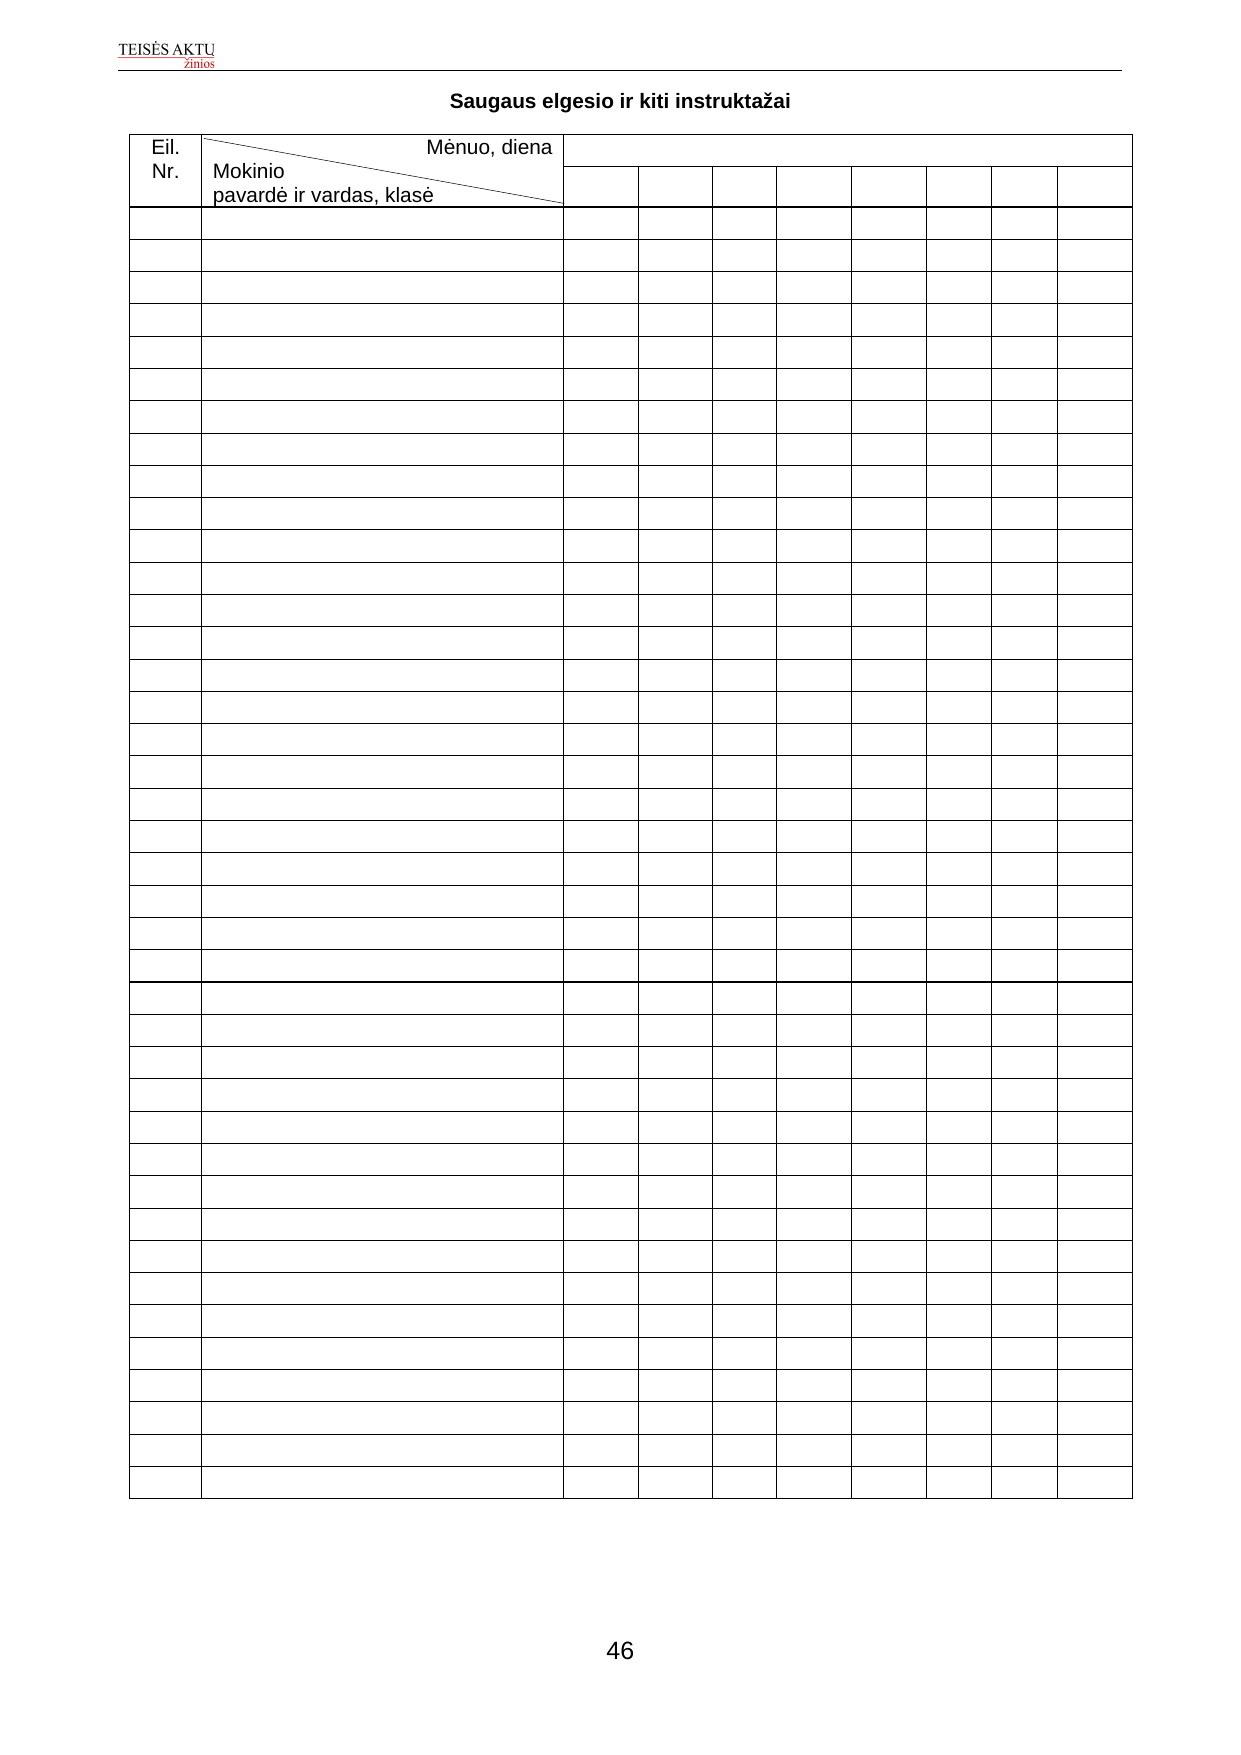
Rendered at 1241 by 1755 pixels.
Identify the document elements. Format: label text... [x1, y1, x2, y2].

table_cell [713, 1467, 776, 1498]
table_cell [992, 595, 1057, 626]
table_cell [564, 724, 638, 755]
table_cell [713, 918, 776, 949]
table_cell [130, 1176, 201, 1207]
table_cell [564, 1047, 638, 1078]
table_cell [852, 789, 926, 820]
table_cell [713, 1435, 776, 1466]
table_cell [852, 1305, 926, 1337]
table_cell [713, 304, 776, 336]
table_cell [713, 1144, 776, 1175]
table_cell [992, 821, 1057, 852]
table_cell [927, 627, 991, 658]
table_cell [713, 886, 776, 917]
table_cell [1058, 1273, 1132, 1304]
table_cell [130, 1402, 201, 1433]
table_cell [202, 918, 563, 949]
table_cell [777, 530, 851, 562]
table_cell [202, 1305, 563, 1337]
table_cell [639, 401, 712, 432]
table_cell [564, 272, 638, 303]
table_cell [992, 1015, 1057, 1046]
table_cell [713, 369, 776, 400]
table_cell [1058, 563, 1132, 594]
table_cell [927, 1402, 991, 1433]
table_cell [130, 1047, 201, 1078]
table_cell [202, 401, 563, 432]
table_cell [130, 1209, 201, 1240]
table_cell [639, 627, 712, 658]
table_cell [202, 1112, 563, 1143]
table_cell [1058, 337, 1132, 368]
table_cell [130, 1273, 201, 1304]
table_cell [1058, 530, 1132, 562]
table_cell [202, 1273, 563, 1304]
table_cell [1058, 627, 1132, 658]
table_cell [1058, 692, 1132, 723]
table_cell [202, 466, 563, 497]
table_cell [130, 789, 201, 820]
table_cell [202, 434, 563, 465]
table_cell [564, 1112, 638, 1143]
table_cell [713, 821, 776, 852]
table_cell [777, 886, 851, 917]
table_cell [992, 240, 1057, 271]
table_cell [927, 208, 991, 239]
table_cell [852, 1241, 926, 1272]
table_cell [777, 1435, 851, 1466]
table_cell [992, 1305, 1057, 1337]
table_cell [202, 1079, 563, 1111]
table_cell [639, 498, 712, 529]
table_cell [777, 1370, 851, 1401]
table_cell [130, 498, 201, 529]
table_cell [927, 595, 991, 626]
table_cell [713, 853, 776, 884]
table_cell [713, 1370, 776, 1401]
table_cell [564, 918, 638, 949]
table_cell [1058, 1467, 1132, 1498]
table_cell [1058, 1209, 1132, 1240]
table_cell [130, 1338, 201, 1369]
table_cell [713, 498, 776, 529]
table_cell [1058, 434, 1132, 465]
table_cell [992, 1112, 1057, 1143]
table_cell [713, 789, 776, 820]
table_cell [713, 1079, 776, 1111]
table_cell [202, 627, 563, 658]
table_cell [852, 530, 926, 562]
table_cell [1058, 272, 1132, 303]
table_cell [130, 886, 201, 917]
table_cell [992, 167, 1057, 206]
table_cell [927, 304, 991, 336]
table_cell [927, 466, 991, 497]
table_cell [927, 660, 991, 691]
table_cell [992, 401, 1057, 432]
table_cell [927, 1015, 991, 1046]
table_cell [777, 1273, 851, 1304]
table_cell [1058, 1241, 1132, 1272]
table_cell [777, 369, 851, 400]
table_cell [713, 167, 776, 206]
table_cell [130, 530, 201, 562]
table_cell [713, 660, 776, 691]
table_cell [777, 401, 851, 432]
table_cell [927, 1435, 991, 1466]
table_cell [1058, 401, 1132, 432]
table_cell [1058, 304, 1132, 336]
table_cell [852, 692, 926, 723]
table_cell [927, 983, 991, 1014]
table_cell [927, 167, 991, 206]
table_cell [777, 692, 851, 723]
table_cell [202, 886, 563, 917]
table_cell [927, 401, 991, 432]
table_cell [639, 563, 712, 594]
table_cell [564, 1273, 638, 1304]
table_cell [639, 950, 712, 981]
table_cell [130, 337, 201, 368]
table_cell [927, 724, 991, 755]
table_cell [1058, 1176, 1132, 1207]
table_cell [1058, 1370, 1132, 1401]
table_cell [564, 1176, 638, 1207]
table_cell [927, 1241, 991, 1272]
table_cell [202, 789, 563, 820]
table_cell [992, 304, 1057, 336]
table_cell [130, 1015, 201, 1046]
table_cell [202, 1144, 563, 1175]
table_cell [777, 1015, 851, 1046]
table_cell [927, 1273, 991, 1304]
table_cell [639, 1015, 712, 1046]
table_cell [1058, 724, 1132, 755]
table_cell [852, 563, 926, 594]
table_cell [713, 724, 776, 755]
table_cell [713, 1402, 776, 1433]
table_cell [992, 530, 1057, 562]
table_cell [852, 1144, 926, 1175]
table_cell [777, 821, 851, 852]
table_cell [564, 1305, 638, 1337]
table_cell [202, 240, 563, 271]
table_cell [564, 563, 638, 594]
table_cell [1058, 853, 1132, 884]
table_header Mėnuo, diena Mokinio pavardė ir vardas, klasė [202, 135, 563, 206]
table_cell [852, 337, 926, 368]
table_cell [639, 1144, 712, 1175]
table_cell [852, 821, 926, 852]
table_cell [777, 1467, 851, 1498]
table_cell [202, 1015, 563, 1046]
table_cell [852, 724, 926, 755]
table_cell [852, 1209, 926, 1240]
table_cell [564, 240, 638, 271]
table_cell [564, 1402, 638, 1433]
table_cell [564, 660, 638, 691]
table_cell [927, 1176, 991, 1207]
table_cell [202, 369, 563, 400]
table_cell [852, 983, 926, 1014]
table_cell [713, 1015, 776, 1046]
table_cell [564, 434, 638, 465]
table_cell [992, 692, 1057, 723]
table_cell [992, 498, 1057, 529]
table_cell [713, 401, 776, 432]
table_cell [992, 466, 1057, 497]
table_cell [202, 1209, 563, 1240]
table_cell [777, 272, 851, 303]
table_cell [927, 1112, 991, 1143]
table_cell [992, 1435, 1057, 1466]
table_cell [202, 272, 563, 303]
table_cell [1058, 950, 1132, 981]
table_cell [1058, 1015, 1132, 1046]
table_cell [992, 272, 1057, 303]
table_cell [564, 167, 638, 206]
table_cell [777, 1209, 851, 1240]
table_cell [202, 1241, 563, 1272]
table_cell [639, 756, 712, 788]
table_cell [927, 789, 991, 820]
table_cell [639, 167, 712, 206]
table_cell [713, 1338, 776, 1369]
table_cell [564, 1467, 638, 1498]
table_cell [927, 1209, 991, 1240]
table_cell [992, 1273, 1057, 1304]
table_cell [927, 1467, 991, 1498]
table_cell [130, 918, 201, 949]
table_cell [1058, 1144, 1132, 1175]
table_cell [713, 240, 776, 271]
table_cell [927, 563, 991, 594]
table_cell [713, 208, 776, 239]
table_cell [992, 724, 1057, 755]
table_cell [564, 886, 638, 917]
table_cell [130, 563, 201, 594]
table_cell [777, 1305, 851, 1337]
table_cell [852, 660, 926, 691]
table_cell [927, 1370, 991, 1401]
table_cell [927, 950, 991, 981]
table_cell [202, 498, 563, 529]
table_cell [777, 1176, 851, 1207]
table_cell [639, 1467, 712, 1498]
table_cell [130, 1241, 201, 1272]
table_cell [713, 1209, 776, 1240]
table_cell [777, 983, 851, 1014]
table_cell [927, 530, 991, 562]
table_cell [992, 1467, 1057, 1498]
table_cell [713, 272, 776, 303]
table_cell [777, 1079, 851, 1111]
table_cell [564, 466, 638, 497]
table_cell [639, 724, 712, 755]
table_cell [713, 1241, 776, 1272]
table_cell [202, 1047, 563, 1078]
table_cell [1058, 466, 1132, 497]
table_cell [564, 1338, 638, 1369]
table_cell [130, 1079, 201, 1111]
table_cell [639, 595, 712, 626]
table_cell [1058, 208, 1132, 239]
table_cell [639, 918, 712, 949]
table_cell [1058, 1435, 1132, 1466]
table_cell [202, 756, 563, 788]
table_cell [130, 304, 201, 336]
table_cell [564, 1241, 638, 1272]
table_cell [713, 595, 776, 626]
table_cell [852, 1402, 926, 1433]
table_cell [639, 466, 712, 497]
table_cell [564, 1144, 638, 1175]
table_cell [777, 337, 851, 368]
table_cell [992, 1176, 1057, 1207]
table_cell [927, 692, 991, 723]
table_cell [852, 272, 926, 303]
table_cell [777, 1338, 851, 1369]
table_cell [130, 272, 201, 303]
table_cell [639, 692, 712, 723]
table_cell [852, 918, 926, 949]
table_cell [202, 660, 563, 691]
table_cell [852, 1015, 926, 1046]
table_cell [927, 886, 991, 917]
table_cell [927, 1047, 991, 1078]
table_cell [852, 369, 926, 400]
table_cell [713, 434, 776, 465]
table_cell [777, 1241, 851, 1272]
table_cell [927, 240, 991, 271]
table_cell [777, 627, 851, 658]
table_cell [564, 821, 638, 852]
table_cell [639, 1338, 712, 1369]
table_cell [639, 983, 712, 1014]
table_cell [130, 1467, 201, 1498]
table_cell [992, 983, 1057, 1014]
table_cell [202, 208, 563, 239]
table_cell [130, 660, 201, 691]
table_cell [927, 821, 991, 852]
table_cell [564, 208, 638, 239]
table_cell [639, 821, 712, 852]
table_cell [852, 1435, 926, 1466]
table_cell [639, 337, 712, 368]
table_cell [130, 724, 201, 755]
table_cell [852, 1467, 926, 1498]
table_cell [639, 1112, 712, 1143]
table_cell [713, 466, 776, 497]
table_cell [1058, 1047, 1132, 1078]
table_cell [202, 337, 563, 368]
table_cell [639, 1047, 712, 1078]
table_cell [927, 434, 991, 465]
table_cell [713, 756, 776, 788]
table_cell [992, 1241, 1057, 1272]
table_cell [639, 1209, 712, 1240]
table_cell [564, 530, 638, 562]
table_cell [777, 563, 851, 594]
table_cell [1058, 167, 1132, 206]
table_cell [639, 530, 712, 562]
table_cell [777, 1047, 851, 1078]
table_cell [202, 1467, 563, 1498]
table_cell [852, 1338, 926, 1369]
table_cell [992, 1209, 1057, 1240]
table_cell [1058, 756, 1132, 788]
table_cell [992, 1047, 1057, 1078]
table_cell [202, 530, 563, 562]
table_cell [202, 853, 563, 884]
table_cell [564, 789, 638, 820]
table_cell [1058, 1402, 1132, 1433]
table_cell [639, 369, 712, 400]
table_cell [1058, 918, 1132, 949]
table_cell [1058, 1079, 1132, 1111]
table_cell [564, 401, 638, 432]
table_cell [202, 563, 563, 594]
table_cell [777, 498, 851, 529]
table_cell [992, 563, 1057, 594]
table_cell [777, 466, 851, 497]
table_cell [564, 950, 638, 981]
table_cell [1058, 498, 1132, 529]
table_cell [852, 304, 926, 336]
table_cell [202, 692, 563, 723]
table_cell [1058, 1305, 1132, 1337]
table_cell [564, 853, 638, 884]
table_cell [713, 627, 776, 658]
table_cell [713, 1176, 776, 1207]
table_cell [713, 692, 776, 723]
table_cell [852, 1176, 926, 1207]
table_cell [1058, 595, 1132, 626]
table_cell [1058, 886, 1132, 917]
table_cell [852, 498, 926, 529]
table_cell [713, 530, 776, 562]
table_cell [927, 1079, 991, 1111]
table_cell [564, 369, 638, 400]
table_cell [777, 304, 851, 336]
table_cell [852, 401, 926, 432]
table_cell [852, 208, 926, 239]
table_cell [639, 1079, 712, 1111]
table_cell [992, 1144, 1057, 1175]
table_cell [852, 1079, 926, 1111]
table_cell [777, 595, 851, 626]
table_cell [927, 498, 991, 529]
table_cell [130, 1112, 201, 1143]
table_cell [564, 1015, 638, 1046]
table_cell [992, 789, 1057, 820]
table_cell [927, 918, 991, 949]
table_cell [927, 1305, 991, 1337]
table_cell [564, 337, 638, 368]
table_cell [130, 466, 201, 497]
table_cell [852, 950, 926, 981]
table_cell [130, 240, 201, 271]
table_cell [992, 1370, 1057, 1401]
table_cell [927, 853, 991, 884]
table_cell [202, 1176, 563, 1207]
table_cell [992, 1338, 1057, 1369]
table_cell [639, 660, 712, 691]
table_cell [713, 1112, 776, 1143]
table_cell [130, 756, 201, 788]
table_cell [202, 724, 563, 755]
table_cell [777, 1112, 851, 1143]
table_cell [130, 627, 201, 658]
table_cell [1058, 369, 1132, 400]
table_cell [202, 595, 563, 626]
table_cell [130, 692, 201, 723]
table_cell [992, 886, 1057, 917]
table_cell [713, 1273, 776, 1304]
table_cell [130, 1370, 201, 1401]
table_cell [202, 950, 563, 981]
table_cell [777, 789, 851, 820]
table_cell [564, 1435, 638, 1466]
table_cell [713, 1305, 776, 1337]
table_cell [927, 756, 991, 788]
table_cell [130, 401, 201, 432]
table_cell [992, 950, 1057, 981]
table_cell [713, 563, 776, 594]
table_cell [130, 595, 201, 626]
table_cell [992, 434, 1057, 465]
table_cell [852, 627, 926, 658]
table_cell [852, 853, 926, 884]
table_cell [639, 853, 712, 884]
table_cell [639, 1402, 712, 1433]
table_cell [564, 1370, 638, 1401]
table_cell [130, 821, 201, 852]
table_cell [564, 627, 638, 658]
table_cell [202, 983, 563, 1014]
table_cell [639, 1273, 712, 1304]
table_cell [992, 337, 1057, 368]
table_cell [777, 724, 851, 755]
table_cell [777, 1144, 851, 1175]
table_cell [852, 886, 926, 917]
table_cell [564, 498, 638, 529]
table_cell [130, 1305, 201, 1337]
table_cell [639, 272, 712, 303]
table_cell [927, 337, 991, 368]
table_cell [202, 1435, 563, 1466]
table_cell [927, 272, 991, 303]
text Saugaus elgesio ir kiti instruktažai [118, 89, 1122, 113]
table_cell [777, 240, 851, 271]
table_cell [777, 660, 851, 691]
table_cell [992, 1079, 1057, 1111]
table_header [564, 135, 1132, 166]
table_cell [1058, 789, 1132, 820]
table_cell [202, 1338, 563, 1369]
table_cell [1058, 240, 1132, 271]
table_cell [130, 369, 201, 400]
table_cell [130, 983, 201, 1014]
table_cell [639, 1241, 712, 1272]
table_cell [564, 595, 638, 626]
table_cell [639, 208, 712, 239]
table_cell [927, 1144, 991, 1175]
table_cell [713, 983, 776, 1014]
table_cell [202, 821, 563, 852]
table_cell [1058, 660, 1132, 691]
table_cell [202, 304, 563, 336]
table_cell [564, 304, 638, 336]
table_cell [713, 337, 776, 368]
table_cell [852, 1047, 926, 1078]
table_cell [639, 304, 712, 336]
table_cell [852, 1370, 926, 1401]
table_cell [564, 983, 638, 1014]
table_cell [992, 627, 1057, 658]
table_cell [852, 756, 926, 788]
table_cell [130, 208, 201, 239]
table_cell [639, 886, 712, 917]
table_header Eil. Nr. [130, 135, 201, 206]
table_cell [1058, 1112, 1132, 1143]
table_cell [852, 240, 926, 271]
table_cell [130, 853, 201, 884]
table_cell [564, 1209, 638, 1240]
table_cell [639, 1176, 712, 1207]
table_cell [852, 1112, 926, 1143]
table_cell [713, 1047, 776, 1078]
table_cell [992, 208, 1057, 239]
table_cell [564, 692, 638, 723]
table_cell [639, 434, 712, 465]
table_cell [639, 240, 712, 271]
table_cell [777, 918, 851, 949]
table_cell [777, 434, 851, 465]
table_cell [1058, 821, 1132, 852]
table_cell [992, 1402, 1057, 1433]
table_cell [777, 167, 851, 206]
table_cell [1058, 1338, 1132, 1369]
table_cell [1058, 983, 1132, 1014]
table_cell [130, 434, 201, 465]
table_cell [992, 853, 1057, 884]
table_cell [777, 756, 851, 788]
table_cell [639, 1435, 712, 1466]
table_cell [130, 950, 201, 981]
table_cell [852, 434, 926, 465]
table_cell [777, 950, 851, 981]
table_cell [777, 853, 851, 884]
table_cell [564, 756, 638, 788]
table_cell [992, 918, 1057, 949]
table_cell [639, 1305, 712, 1337]
table_cell [777, 208, 851, 239]
table_cell [202, 1370, 563, 1401]
table_cell [992, 756, 1057, 788]
table_cell [927, 369, 991, 400]
table_cell [852, 1273, 926, 1304]
table_cell [927, 1338, 991, 1369]
table_cell [852, 466, 926, 497]
table_cell [713, 950, 776, 981]
table_cell [130, 1435, 201, 1466]
table_cell [564, 1079, 638, 1111]
table_cell [992, 369, 1057, 400]
table_cell [992, 660, 1057, 691]
table_cell [777, 1402, 851, 1433]
table_cell [852, 167, 926, 206]
table_cell [852, 595, 926, 626]
table_cell [639, 789, 712, 820]
table_cell [202, 1402, 563, 1433]
table_cell [639, 1370, 712, 1401]
table_cell [130, 1144, 201, 1175]
